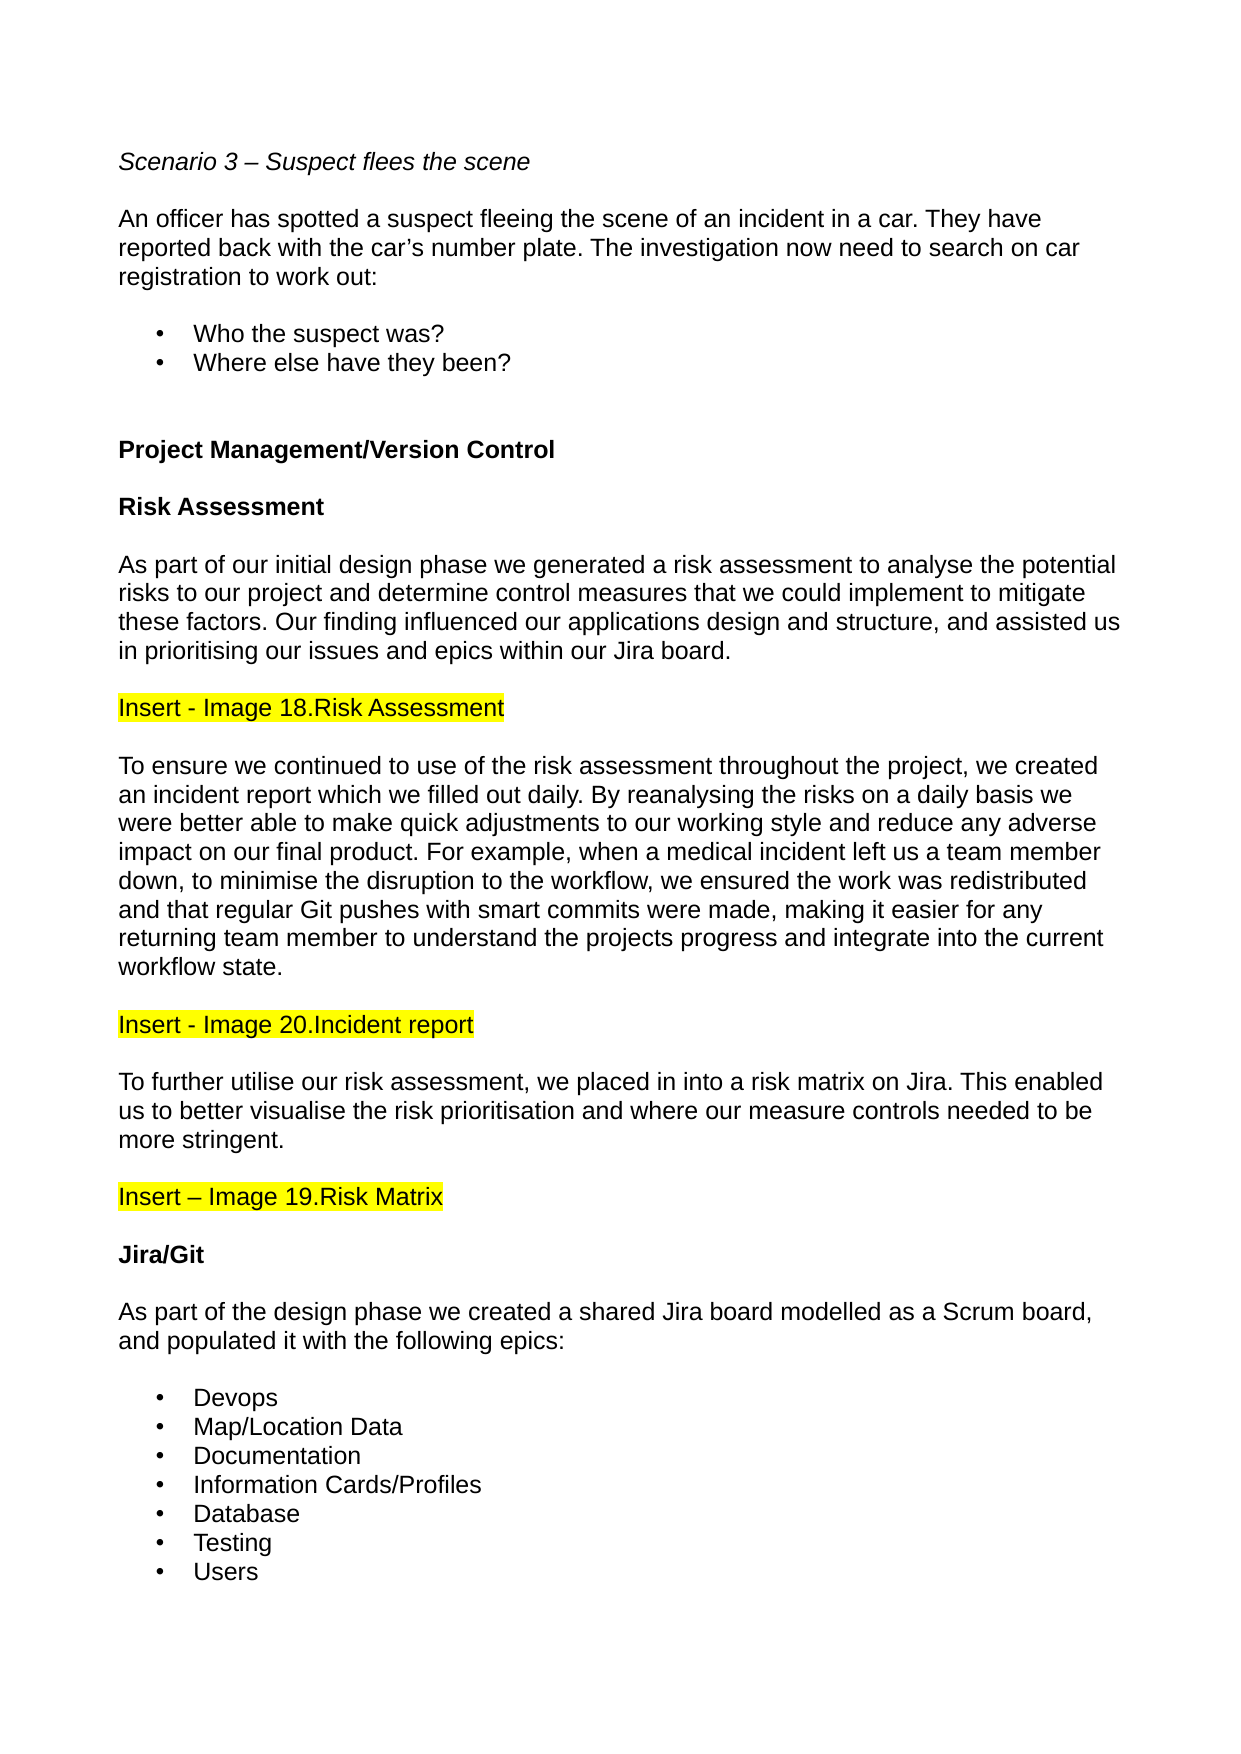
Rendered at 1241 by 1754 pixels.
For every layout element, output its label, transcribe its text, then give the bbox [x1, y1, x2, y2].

list Devops [156, 1383, 1122, 1412]
text Jira/Git [118, 1239, 1122, 1268]
text Insert – Image 19.Risk Matrix [118, 1182, 1122, 1211]
text Insert - Image 18.Risk Assessment [118, 693, 1122, 722]
list Information Cards/Profiles [156, 1470, 1122, 1499]
list Users [156, 1556, 1122, 1585]
list Testing [156, 1528, 1122, 1556]
text Insert - Image 20.Incident report [118, 1009, 1122, 1038]
text An officer has spotted a suspect fleeing the scene of an incident in a car. They have reported back with the car’s number plate. The investigation now need to search on car registration to work out: [118, 204, 1122, 291]
list Documentation [156, 1441, 1122, 1470]
list Map/Location Data [156, 1412, 1122, 1441]
list Database [156, 1499, 1122, 1528]
text As part of our initial design phase we generated a risk assessment to analyse the potential risks to our project and determine control measures that we could implement to mitigate these factors. Our finding influenced our applications design and structure, and assisted us in prioritising our issues and epics within our Jira board. [118, 549, 1122, 664]
text As part of the design phase we created a shared Jira board modelled as a Scrum board, and populated it with the following epics: [118, 1297, 1122, 1354]
text To further utilise our risk assessment, we placed in into a risk matrix on Jira. This enabled us to better visualise the risk prioritisation and where our measure controls needed to be more stringent. [118, 1067, 1122, 1153]
list Who the suspect was? [156, 319, 1122, 348]
list Where else have they been? [156, 348, 1122, 377]
text Scenario 3 – Suspect flees the scene [118, 147, 1122, 176]
text To ensure we continued to use of the risk assessment throughout the project, we created an incident report which we filled out daily. By reanalysing the risks on a daily basis we were better able to make quick adjustments to our working style and reduce any adverse impact on our final product. For example, when a medical incident left us a team member down, to minimise the disruption to the workflow, we ensured the work was redistributed and that regular Git pushes with smart commits were made, making it easier for any returning team member to understand the projects progress and integrate into the current workflow state. [118, 751, 1122, 981]
text Risk Assessment [118, 492, 1122, 521]
text Project Management/Version Control [118, 434, 1122, 463]
